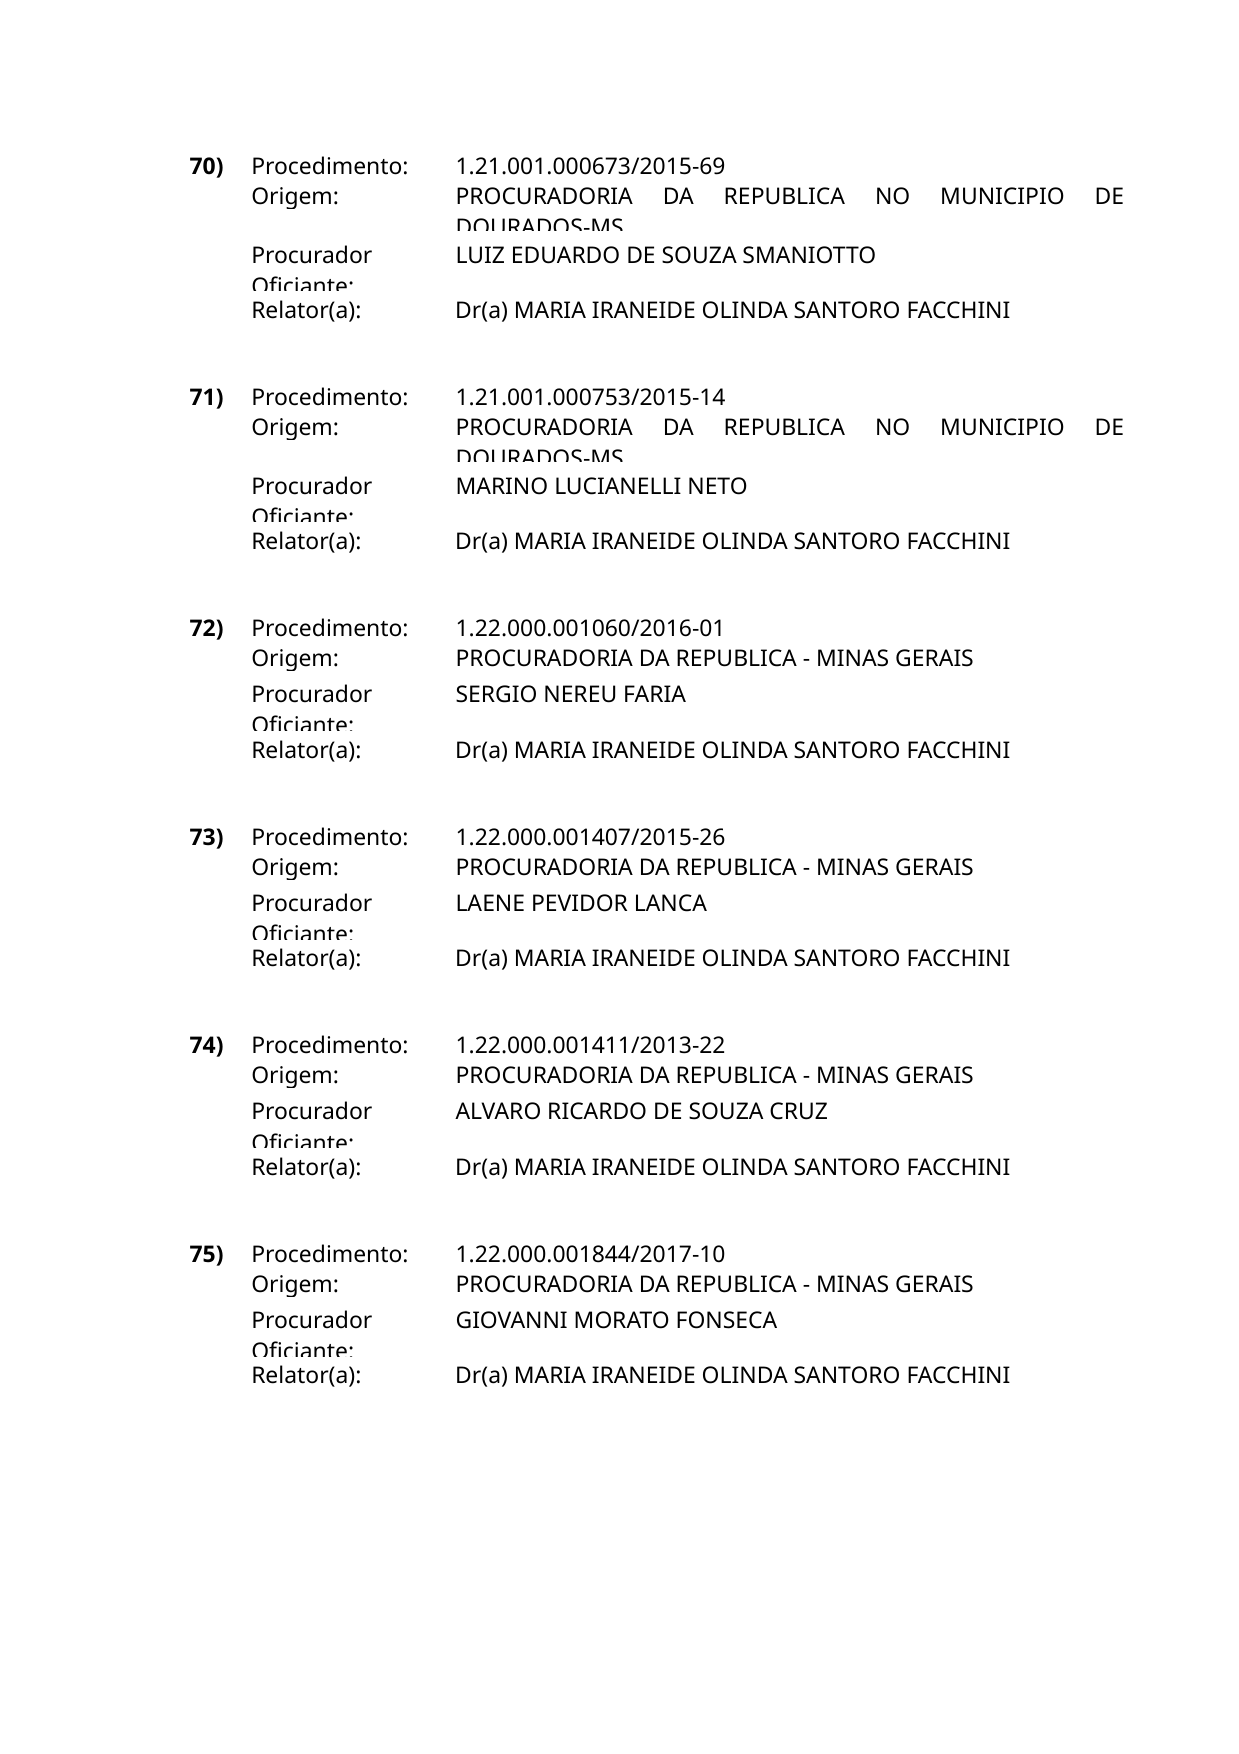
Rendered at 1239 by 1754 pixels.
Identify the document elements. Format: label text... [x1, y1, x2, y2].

table_cell [189, 555, 251, 612]
table_cell [189, 734, 251, 764]
table_cell [0, 612, 189, 641]
table_cell PROCURADORIA DA REPUBLICA NO MUNICIPIO DE DOURADOS-MS [455, 411, 1124, 462]
table_cell [189, 462, 251, 469]
table_cell [455, 324, 1124, 381]
table_header Relator(a): [251, 942, 455, 971]
table_cell [1125, 1151, 1239, 1181]
table_cell [1125, 764, 1239, 821]
table_cell [0, 180, 189, 208]
table_cell 1.21.001.000753/2015-14 [455, 381, 1124, 409]
table_cell [1125, 1238, 1239, 1266]
table_cell 1.22.000.001060/2016-01 [455, 612, 1124, 641]
table_cell [251, 462, 455, 469]
table_cell Procurador Oficiante: [251, 470, 455, 522]
table_cell [189, 972, 251, 1029]
table_cell [251, 555, 455, 612]
table_cell PROCURADORIA DA REPUBLICA NO MUNICIPIO DE DOURADOS-MS [455, 180, 1124, 231]
table_cell [1125, 239, 1239, 289]
table_cell Procurador Oficiante: [251, 1095, 455, 1148]
table_cell 1.21.001.000673/2015-69 [455, 150, 1124, 178]
table_cell Origem: [251, 411, 455, 439]
table_cell 70) [189, 150, 251, 178]
table_cell [0, 642, 189, 671]
table_header Dr(a) MARIA IRANEIDE OLINDA SANTORO FACCHINI [455, 294, 1122, 323]
table_cell [455, 555, 1124, 612]
table_cell Procurador Oficiante: [251, 887, 455, 939]
table_cell LUIZ EDUARDO DE SOUZA SMANIOTTO [455, 239, 1124, 289]
table_cell [251, 231, 455, 238]
table_cell 74) [189, 1029, 251, 1058]
table_header [455, 0, 1124, 150]
table_cell [0, 239, 189, 289]
table_cell [189, 209, 251, 231]
table_cell [189, 879, 251, 887]
table_cell [0, 1151, 189, 1181]
table_cell 1.22.000.001844/2017-10 [455, 1238, 1124, 1266]
table_cell [0, 555, 189, 612]
table_cell Origem: [251, 851, 455, 879]
table_cell Procurador Oficiante: [251, 239, 455, 291]
table_cell [189, 764, 251, 821]
table_cell [455, 671, 1124, 678]
table_cell [251, 1088, 455, 1095]
table_cell [455, 972, 1124, 1029]
table_cell [189, 525, 251, 555]
table_cell [1125, 1059, 1239, 1088]
table_cell Procedimento: [251, 612, 455, 641]
table_cell [0, 1238, 189, 1266]
table_cell 1.22.000.001407/2015-26 [455, 821, 1124, 849]
table_cell [455, 462, 1124, 469]
table_cell Procurador Oficiante: [251, 1304, 455, 1356]
table_cell [189, 294, 251, 324]
table_cell [0, 972, 189, 1029]
table_cell [0, 231, 189, 238]
table_cell 72) [189, 612, 251, 641]
table_header Relator(a): [251, 294, 455, 323]
table_cell [1125, 879, 1239, 887]
table_cell [0, 678, 189, 729]
table_cell [189, 671, 251, 678]
table_cell Origem: [251, 642, 455, 671]
table_cell [1125, 381, 1239, 409]
table_cell [0, 209, 189, 231]
table_cell [1125, 942, 1239, 972]
table_cell [189, 678, 251, 729]
table_cell [1125, 1088, 1239, 1095]
table_cell [251, 764, 455, 821]
table_cell [251, 1296, 455, 1304]
table_cell [1125, 209, 1239, 231]
table_cell [251, 209, 455, 231]
table_cell [0, 462, 189, 469]
table_header [251, 0, 455, 150]
table_cell [0, 1296, 189, 1304]
table_cell Procedimento: [251, 821, 455, 849]
table_cell [189, 1181, 251, 1238]
table_cell [189, 1359, 251, 1389]
table_cell [0, 942, 189, 972]
table_cell Origem: [251, 180, 455, 208]
table_cell [1125, 734, 1239, 764]
table_cell [0, 734, 189, 764]
table_cell [1125, 470, 1239, 521]
table_cell [251, 972, 455, 1029]
table_cell [0, 440, 189, 462]
table_cell [455, 1088, 1124, 1095]
table_cell [189, 942, 251, 972]
table_cell [0, 1181, 189, 1238]
table_cell [455, 231, 1124, 238]
table_header Relator(a): [251, 1151, 455, 1179]
table_cell Procurador Oficiante: [251, 678, 455, 731]
table_cell [189, 324, 251, 381]
table_header Relator(a): [251, 525, 455, 554]
table_cell [0, 671, 189, 678]
table_cell [1125, 231, 1239, 238]
table_cell [0, 887, 189, 938]
table_cell [251, 1181, 455, 1238]
table_cell Procedimento: [251, 1029, 455, 1058]
table_cell [0, 294, 189, 324]
table_cell [1125, 1268, 1239, 1296]
table_cell [1125, 1359, 1239, 1389]
table_cell 1.22.000.001411/2013-22 [455, 1029, 1124, 1058]
table_cell SERGIO NEREU FARIA [455, 678, 1124, 729]
table_cell LAENE PEVIDOR LANCA [455, 887, 1124, 938]
table_cell [189, 411, 251, 439]
table_cell [0, 1029, 189, 1058]
table_cell [0, 1088, 189, 1095]
table_cell [455, 1296, 1124, 1304]
table_cell [251, 671, 455, 678]
table_cell MARINO LUCIANELLI NETO [455, 470, 1124, 521]
table_cell Origem: [251, 1268, 455, 1296]
table_cell Procedimento: [251, 150, 455, 178]
table_header Dr(a) MARIA IRANEIDE OLINDA SANTORO FACCHINI [455, 1151, 1122, 1179]
table_cell [189, 1296, 251, 1304]
table_header [0, 0, 189, 150]
table_cell [189, 1268, 251, 1296]
table_cell [1125, 671, 1239, 678]
table_cell [455, 879, 1124, 887]
table_cell [0, 381, 189, 409]
table_cell GIOVANNI MORATO FONSECA [455, 1304, 1124, 1355]
table_cell [0, 764, 189, 821]
table_cell [1125, 324, 1239, 381]
table_cell [251, 879, 455, 887]
table_cell [1125, 1181, 1239, 1238]
table_cell [1125, 1296, 1239, 1304]
table_cell 75) [189, 1238, 251, 1266]
table_cell [189, 180, 251, 208]
table_cell [189, 1304, 251, 1355]
table_cell [189, 1088, 251, 1095]
table_cell PROCURADORIA DA REPUBLICA - MINAS GERAIS [455, 1059, 1124, 1088]
table_cell Procedimento: [251, 1238, 455, 1266]
table_cell [1125, 612, 1239, 641]
table_header [189, 0, 251, 150]
table_header Dr(a) MARIA IRANEIDE OLINDA SANTORO FACCHINI [455, 525, 1122, 554]
table_cell [0, 821, 189, 849]
table_cell [0, 1359, 189, 1389]
table_cell [455, 764, 1124, 821]
table_cell [189, 1151, 251, 1181]
table_cell [189, 642, 251, 671]
table_cell [0, 1268, 189, 1296]
table_cell [189, 239, 251, 289]
table_cell 71) [189, 381, 251, 409]
table_cell PROCURADORIA DA REPUBLICA - MINAS GERAIS [455, 851, 1124, 879]
table_cell [0, 411, 189, 439]
table_header Dr(a) MARIA IRANEIDE OLINDA SANTORO FACCHINI [455, 1359, 1122, 1388]
table_cell [1125, 972, 1239, 1029]
table_cell [1125, 1029, 1239, 1058]
table_cell [1125, 180, 1239, 208]
table_cell [1125, 294, 1239, 324]
table_cell [0, 525, 189, 555]
table_header Dr(a) MARIA IRANEIDE OLINDA SANTORO FACCHINI [455, 734, 1122, 762]
table_cell [189, 1059, 251, 1088]
table_cell [1125, 462, 1239, 469]
table_cell [189, 440, 251, 462]
table_cell [1125, 411, 1239, 439]
table_cell [189, 851, 251, 879]
table_cell [1125, 1304, 1239, 1355]
table_cell [0, 1304, 189, 1355]
table_cell [1125, 555, 1239, 612]
table_cell [189, 1095, 251, 1146]
table_cell [0, 879, 189, 887]
table_cell Procedimento: [251, 381, 455, 409]
table_cell [0, 324, 189, 381]
table_cell [0, 1095, 189, 1146]
table_header [1125, 0, 1239, 150]
table_cell [0, 851, 189, 879]
table_cell [1125, 1095, 1239, 1146]
table_header Relator(a): [251, 1359, 455, 1388]
table_cell PROCURADORIA DA REPUBLICA - MINAS GERAIS [455, 642, 1124, 671]
table_cell [0, 470, 189, 521]
table_cell [1125, 851, 1239, 879]
table_cell [1125, 525, 1239, 555]
table_cell [189, 231, 251, 238]
table_cell Origem: [251, 1059, 455, 1088]
table_cell 73) [189, 821, 251, 849]
table_cell [1125, 887, 1239, 938]
table_cell [1125, 642, 1239, 671]
table_cell [251, 440, 455, 462]
table_cell [1125, 678, 1239, 729]
table_cell [455, 1181, 1124, 1238]
table_cell [189, 470, 251, 521]
table_cell [189, 887, 251, 938]
table_cell ALVARO RICARDO DE SOUZA CRUZ [455, 1095, 1124, 1146]
table_cell [0, 1059, 189, 1088]
table_cell PROCURADORIA DA REPUBLICA - MINAS GERAIS [455, 1268, 1124, 1296]
table_cell [1125, 440, 1239, 462]
table_header Dr(a) MARIA IRANEIDE OLINDA SANTORO FACCHINI [455, 942, 1122, 971]
table_cell [1125, 150, 1239, 178]
table_cell [251, 324, 455, 381]
table_header Relator(a): [251, 734, 455, 762]
table_cell [0, 150, 189, 178]
table_cell [1125, 821, 1239, 849]
